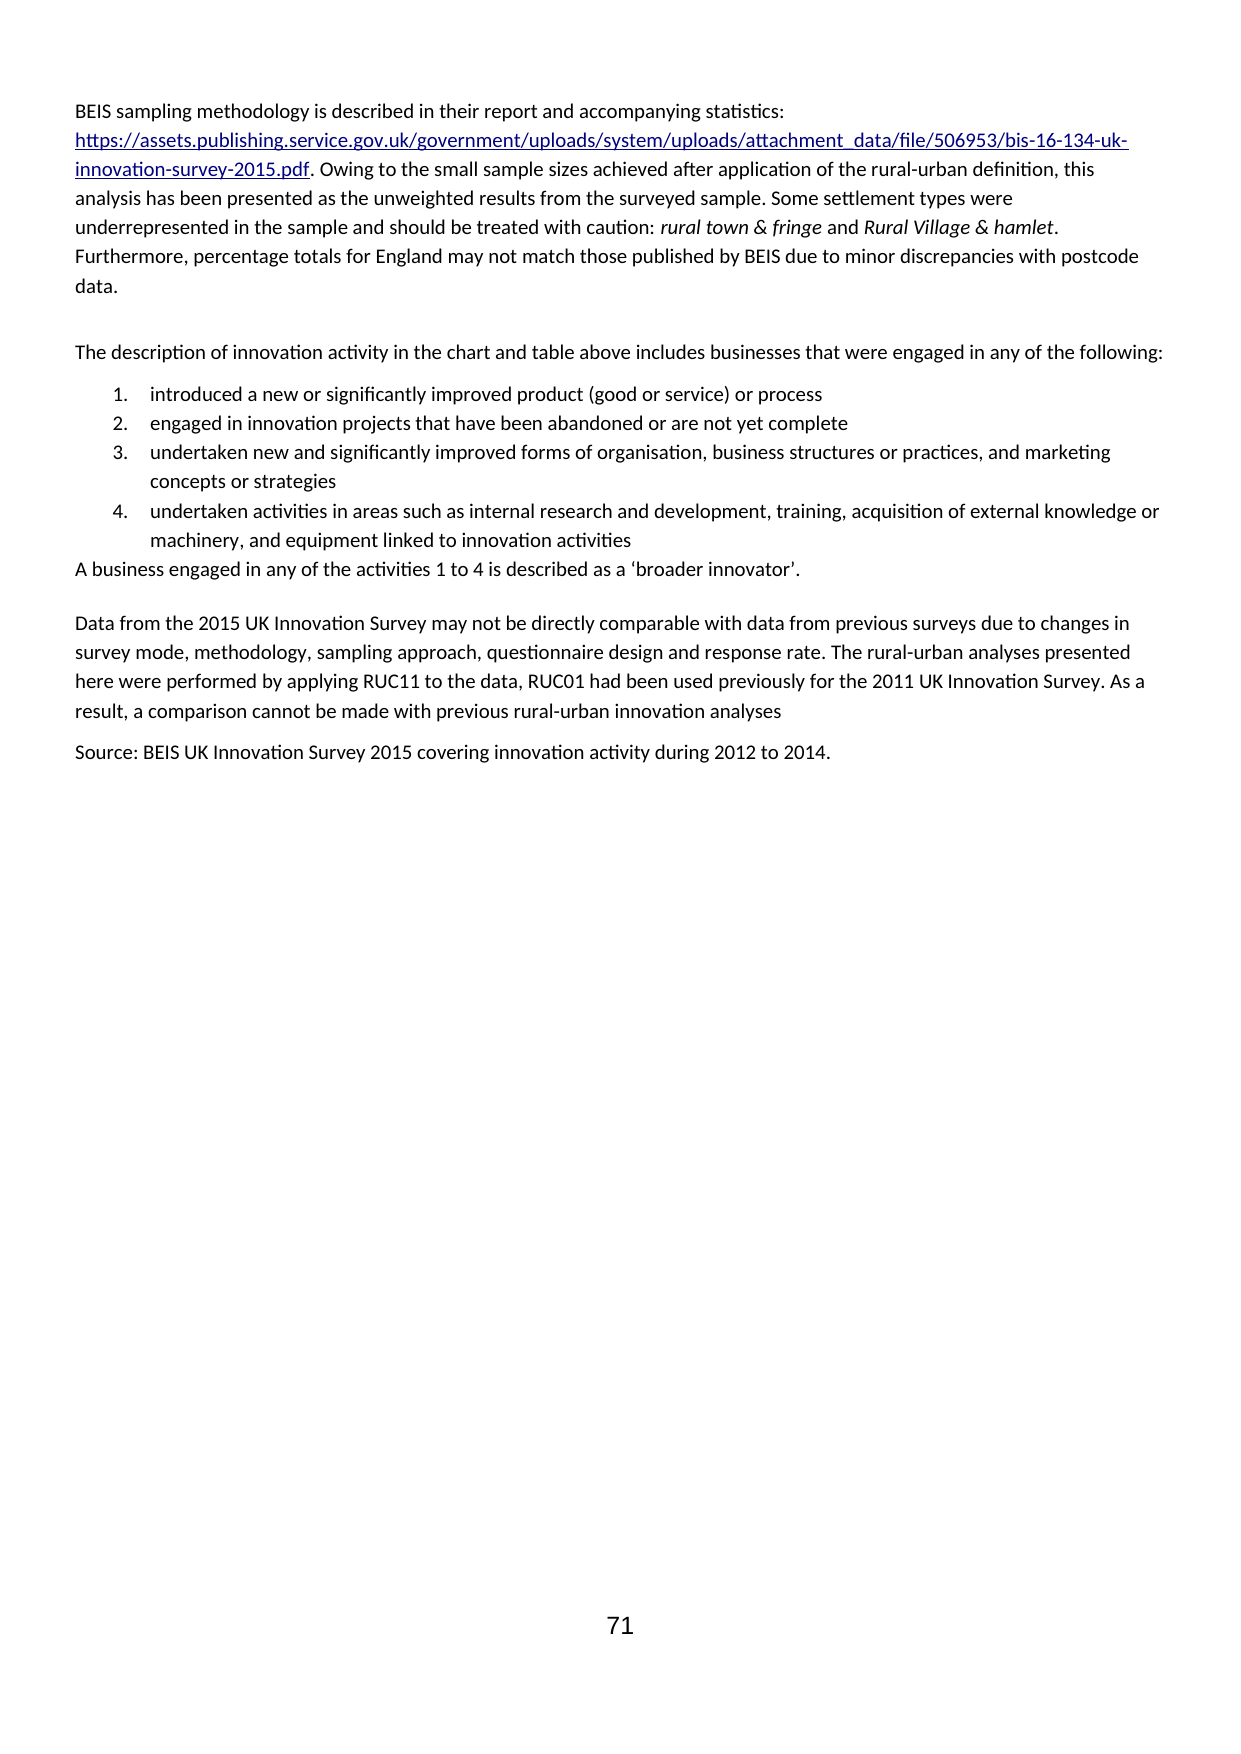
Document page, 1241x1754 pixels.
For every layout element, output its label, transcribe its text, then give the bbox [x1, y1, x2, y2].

text Data from the 2015 UK Innovation Survey may not be directly comparable with data from previous surveys due to changes in survey mode, methodology, sampling approach, questionnaire design and response rate. The rural-urban analyses presented here were performed by applying RUC11 to the data, RUC01 had been used previously for the 2011 UK Innovation Survey. As a result, a comparison cannot be made with previous rural-urban innovation analyses [75, 610, 1165, 723]
text Source: BEIS UK Innovation Survey 2015 covering innovation activity during 2012 to 2014. [75, 739, 1165, 765]
list undertaken activities in areas such as internal research and development, training, acquisition of external knowledge or machinery, and equipment linked to innovation activities [112, 498, 1165, 552]
list engaged in innovation projects that have been abandoned or are not yet complete [112, 410, 1165, 436]
list undertaken new and significantly improved forms of organisation, business structures or practices, and marketing concepts or strategies [112, 439, 1165, 494]
text A business engaged in any of the activities 1 to 4 is described as a ‘broader innovator’. [75, 556, 1165, 582]
text BEIS sampling methodology is described in their report and accompanying statistics: https://assets.publishing.service.gov.uk/government/uploads/system/uploads/attachment_data/file/506953/bis-16-134-uk-innovation-survey-2015.pdf. Owing to the small sample sizes achieved after application of the rural-urban definition, this analysis has been presented as the unweighted results from the surveyed sample. Some settlement types were underrepresented in the sample and should be treated with caution: rural town & fringe and Rural Village & hamlet. Furthermore, percentage totals for England may not match those published by BEIS due to minor discrepancies with postcode data. [75, 98, 1165, 298]
text The description of innovation activity in the chart and table above includes businesses that were engaged in any of the following: [75, 339, 1165, 365]
list introduced a new or significantly improved product (good or service) or process [112, 381, 1165, 407]
